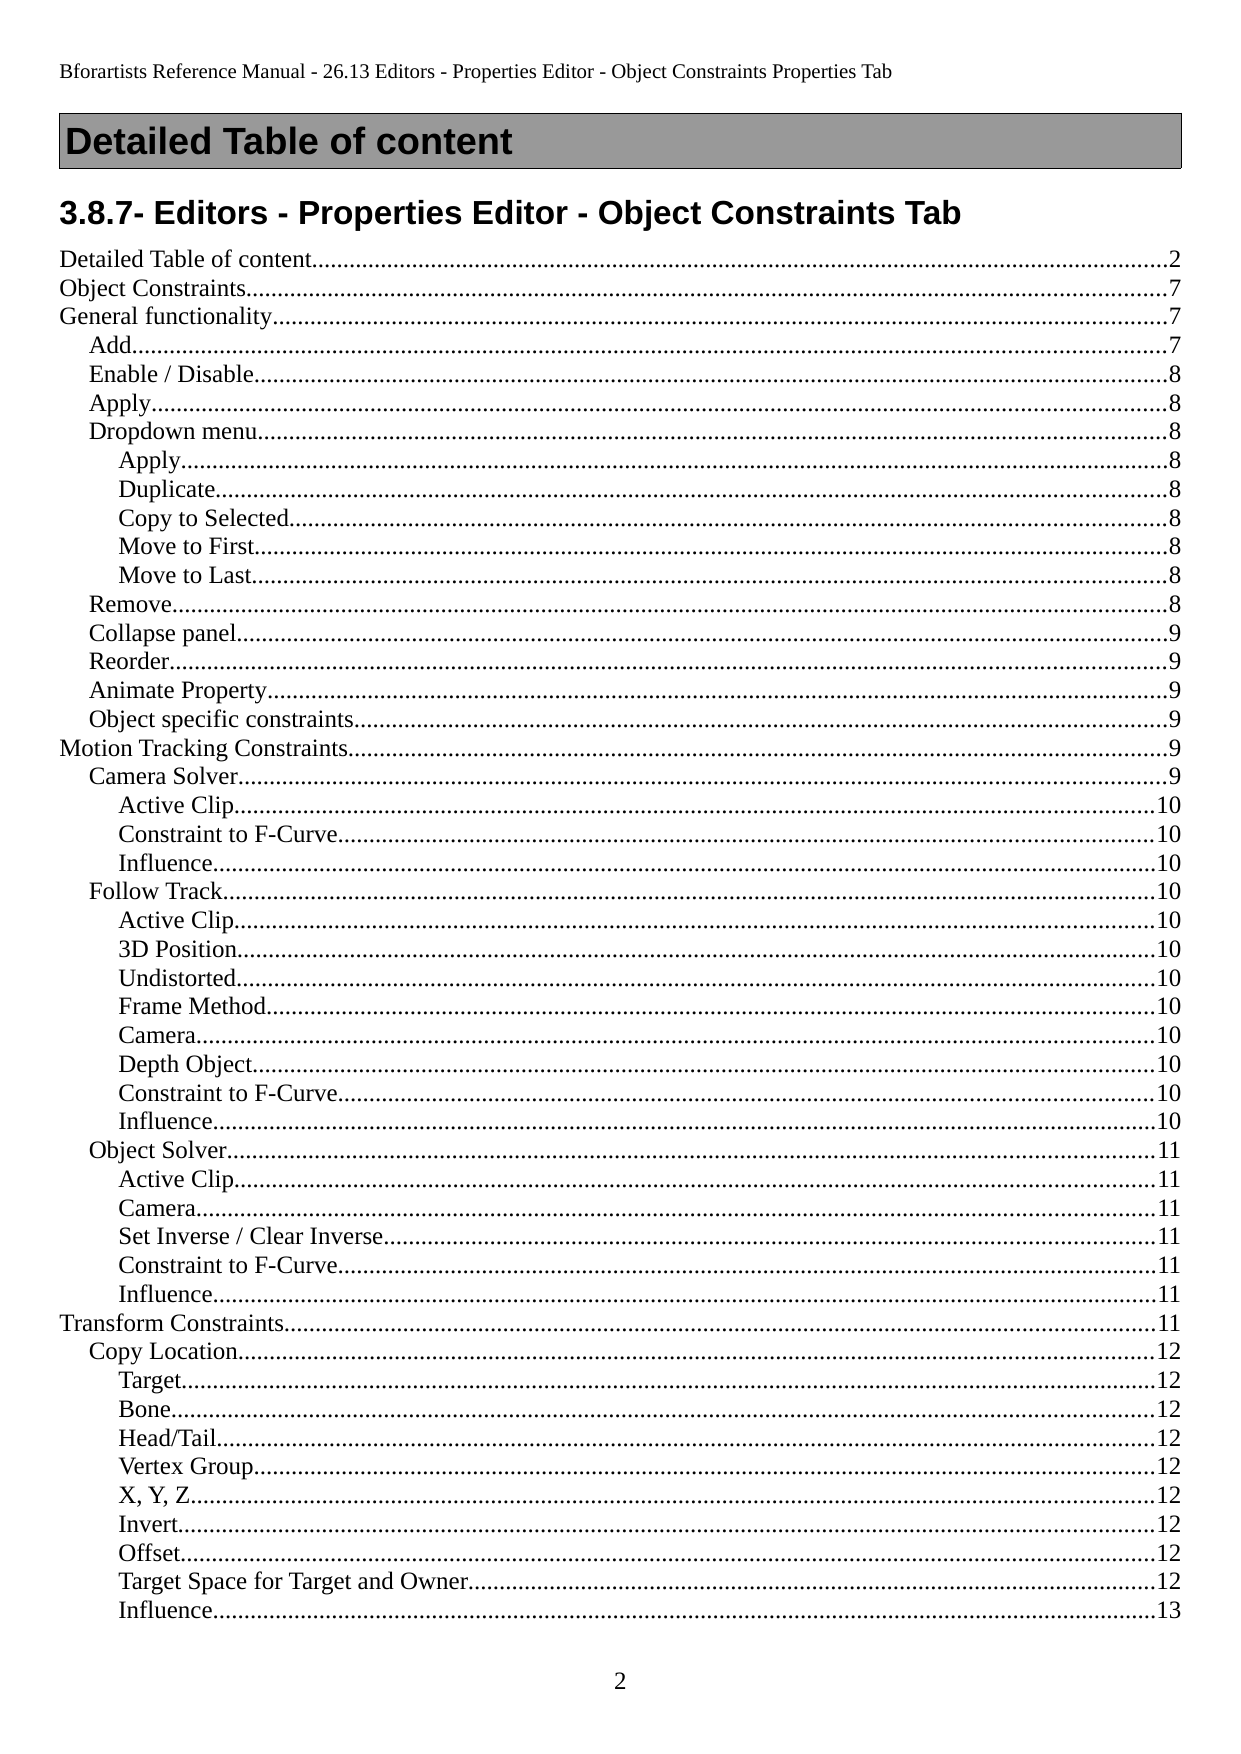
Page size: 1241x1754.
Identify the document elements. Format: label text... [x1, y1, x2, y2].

text Collapse panel 9 [88, 618, 1181, 646]
subtitle 3.8.7- Editors - Properties Editor - Object Constraints Tab [59, 193, 1181, 231]
text Invert 12 [118, 1509, 1181, 1538]
text Copy Location 12 [88, 1336, 1181, 1365]
text Motion Tracking Constraints 9 [59, 733, 1181, 761]
text Camera 11 [118, 1193, 1181, 1221]
text Frame Method 10 [118, 991, 1181, 1020]
text Transform Constraints 11 [59, 1308, 1181, 1336]
text 3D Position 10 [118, 934, 1181, 963]
text Move to First 8 [118, 531, 1181, 560]
table_header Detailed Table of content [60, 114, 1181, 168]
text X, Y, Z 12 [118, 1480, 1181, 1509]
text Animate Property 9 [88, 675, 1181, 704]
text Duplicate 8 [118, 474, 1181, 503]
text Object Constraints 7 [59, 273, 1181, 301]
text Influence 10 [118, 848, 1181, 876]
text Influence 10 [118, 1106, 1181, 1135]
text Follow Track 10 [88, 876, 1181, 905]
text General functionality 7 [59, 301, 1181, 330]
text Offset 12 [118, 1538, 1181, 1566]
text Constraint to F-Curve 11 [118, 1250, 1181, 1279]
text Remove 8 [88, 589, 1181, 618]
text Object Solver 11 [88, 1135, 1181, 1164]
text Set Inverse / Clear Inverse 11 [118, 1221, 1181, 1250]
text Target 12 [118, 1365, 1181, 1394]
text Apply 8 [118, 445, 1181, 474]
text Enable / Disable 8 [88, 359, 1181, 388]
text Depth Object 10 [118, 1049, 1181, 1078]
text Influence 11 [118, 1279, 1181, 1308]
text Move to Last 8 [118, 560, 1181, 589]
text Dropdown menu 8 [88, 416, 1181, 445]
text Constraint to F-Curve 10 [118, 1078, 1181, 1106]
text Apply 8 [88, 388, 1181, 416]
text Reorder 9 [88, 646, 1181, 675]
text Copy to Selected 8 [118, 503, 1181, 531]
text Constraint to F-Curve 10 [118, 819, 1181, 848]
text Active Clip 10 [118, 905, 1181, 934]
text Camera 10 [118, 1020, 1181, 1049]
text Target Space for Target and Owner 12 [118, 1566, 1181, 1595]
text Vertex Group 12 [118, 1451, 1181, 1480]
text Bone 12 [118, 1394, 1181, 1423]
text Object specific constraints 9 [88, 704, 1181, 733]
text Detailed Table of content 2 [59, 244, 1181, 273]
text Head/Tail 12 [118, 1423, 1181, 1451]
text Add 7 [88, 330, 1181, 359]
text Undistorted 10 [118, 963, 1181, 991]
text Camera Solver 9 [88, 761, 1181, 790]
text Influence 13 [118, 1595, 1181, 1624]
text Active Clip 10 [118, 790, 1181, 819]
text Active Clip 11 [118, 1164, 1181, 1193]
